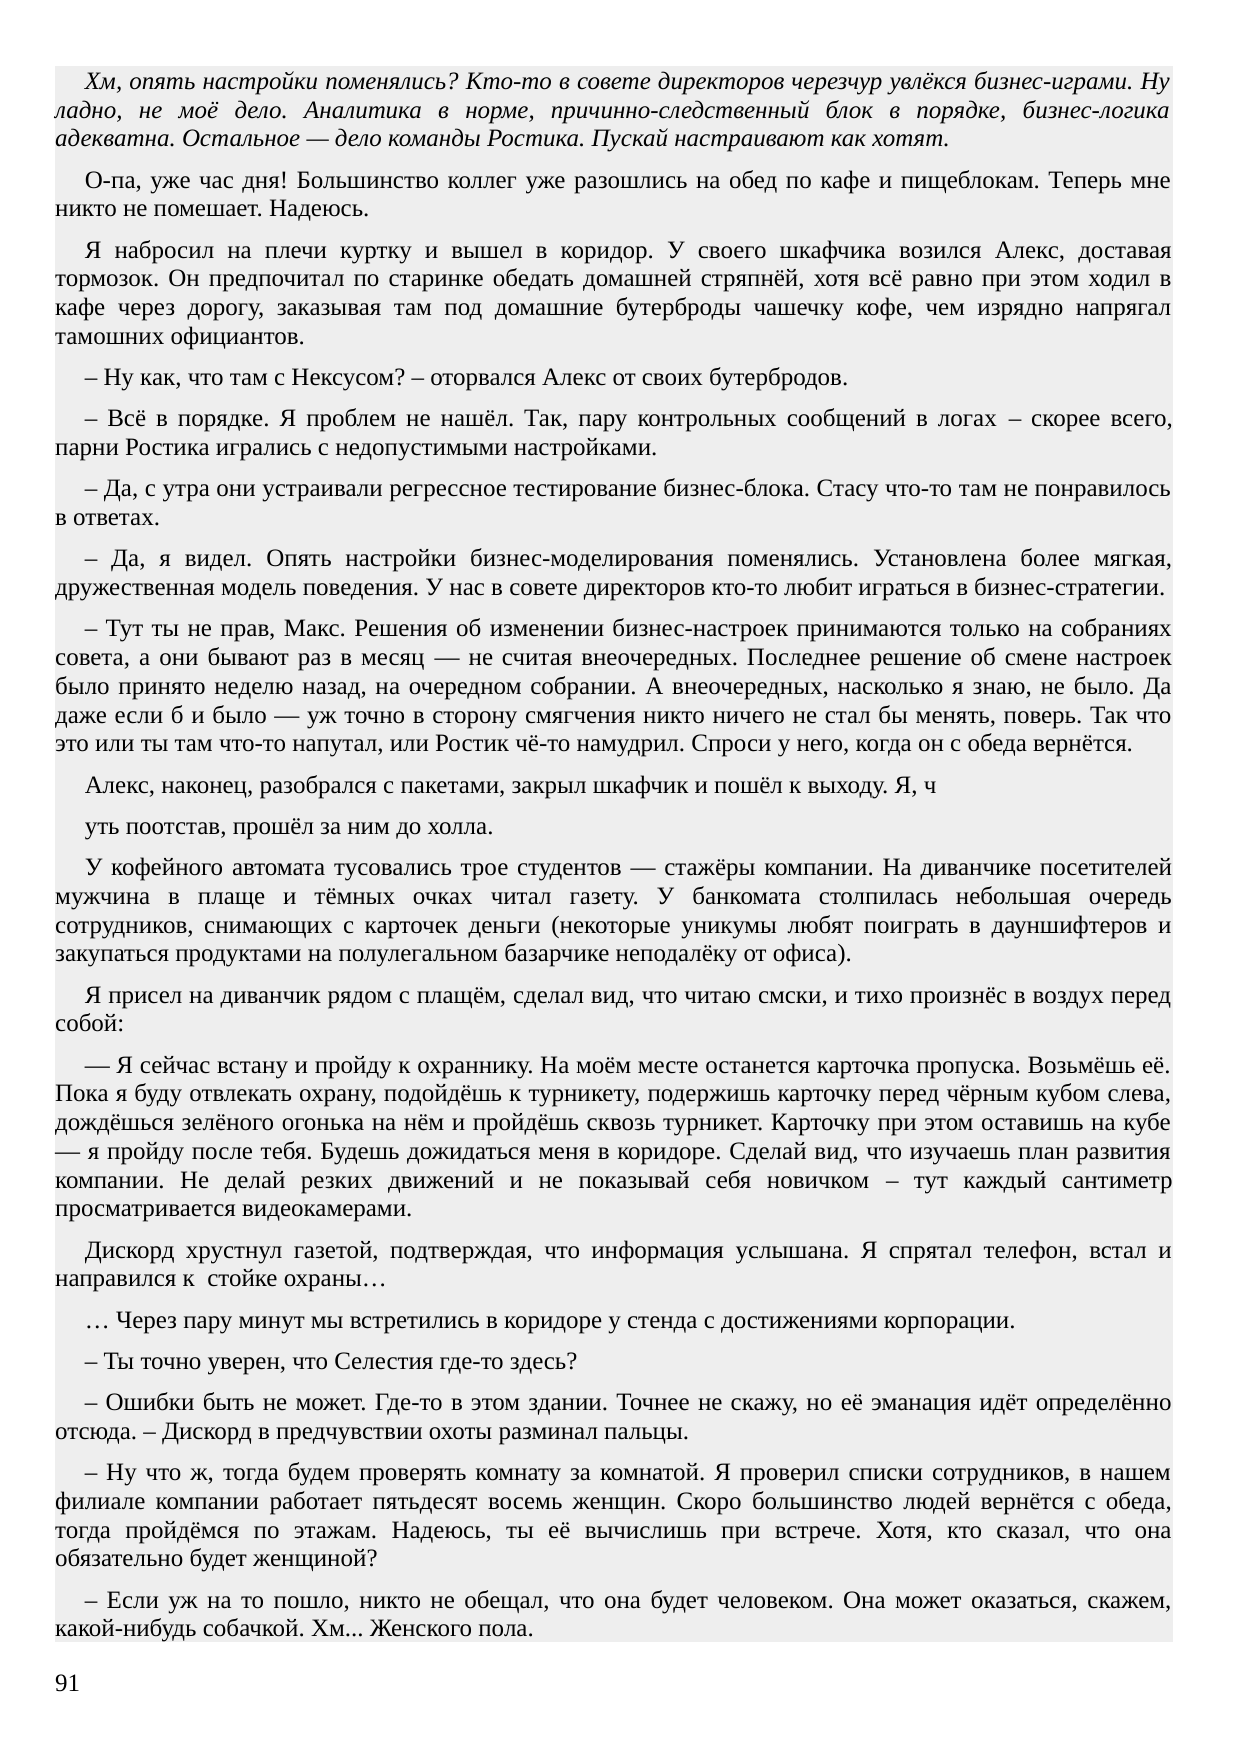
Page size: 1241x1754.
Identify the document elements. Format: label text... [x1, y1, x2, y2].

text – Тут ты не прав, Макс. Решения об изменении бизнес-настроек принимаются только на собраниях совета, а они бывают раз в месяц — не считая внеочередных. Последнее решение об смене настроек было принято неделю назад, на очередном собрании. А внеочередных, насколько я знаю, не было. Да даже если б и было — уж точно в сторону смягчения никто ничего не стал бы менять, поверь. Так что это или ты там что-то напутал, или Ростик чё-то намудрил. Спроси у него, когда он с обеда вернётся. [55, 613, 1173, 757]
text – Всё в порядке. Я проблем не нашёл. Так, пару контрольных сообщений в логах – скорее всего, парни Ростика игрались с недопустимыми настройками. [55, 403, 1173, 461]
text – Ты точно уверен, что Селестия где-то здесь? [55, 1346, 1173, 1375]
text – Ну как, что там с Нексусом? – оторвался Алекс от своих бутербродов. [55, 362, 1173, 391]
text уть поотстав, прошёл за ним до холла. [55, 811, 1173, 840]
text Хм, опять настройки поменялись? Кто-то в совете директоров черезчур увлёкся бизнес-играми. Ну ладно, не моё дело. Аналитика в норме, причинно-следственный блок в порядке, бизнес-логика адекватна. Остальное — дело команды Ростика. Пускай настраивают как хотят. [55, 66, 1173, 152]
text Алекс, наконец, разобрался с пакетами, закрыл шкафчик и пошёл к выходу. Я, ч [55, 770, 1173, 798]
text – Ну что ж, тогда будем проверять комнату за комнатой. Я проверил списки сотрудников, в нашем филиале компании работает пятьдесят восемь женщин. Скоро большинство людей вернётся с обеда, тогда пройдёмся по этажам. Надеюсь, ты её вычислишь при встрече. Хотя, кто сказал, что она обязательно будет женщиной? [55, 1457, 1173, 1572]
text – Ошибки быть не может. Где-то в этом здании. Точнее не скажу, но её эманация идёт определённо отсюда. – Дискорд в предчувствии охоты разминал пальцы. [55, 1387, 1173, 1445]
text Я набросил на плечи куртку и вышел в коридор. У своего шкафчика возился Алекс, доставая тормозок. Он предпочитал по старинке обедать домашней стряпнёй, хотя всё равно при этом ходил в кафе через дорогу, заказывая там под домашние бутерброды чашечку кофе, чем изрядно напрягал тамошних официантов. [55, 235, 1173, 350]
text О-па, уже час дня! Большинство коллег уже разошлись на обед по кафе и пищеблокам. Теперь мне никто не помешает. Надеюсь. [55, 165, 1173, 222]
text … Через пару минут мы встретились в коридоре у стенда с достижениями корпорации. [55, 1305, 1173, 1333]
text Я присел на диванчик рядом с плащём, сделал вид, что читаю смски, и тихо произнёс в воздух перед собой: [55, 980, 1173, 1037]
text – Да, я видел. Опять настройки бизнес-моделирования поменялись. Установлена более мягкая, дружественная модель поведения. У нас в совете директоров кто-то любит играться в бизнес-стратегии. [55, 543, 1173, 601]
text — Я сейчас встану и пройду к охраннику. На моём месте останется карточка пропуска. Возьмёшь её. Пока я буду отвлекать охрану, подойдёшь к турникету, подержишь карточку перед чёрным кубом слева, дождёшься зелёного огонька на нём и пройдёшь сквозь турникет. Карточку при этом оставишь на кубе — я пройду после тебя. Будешь дожидаться меня в коридоре. Сделай вид, что изучаешь план развития компании. Не делай резких движений и не показывай себя новичком – тут каждый сантиметр просматривается видеокамерами. [55, 1050, 1173, 1222]
text – Да, с утра они устраивали регрессное тестирование бизнес-блока. Стасу что-то там не понравилось в ответах. [55, 473, 1173, 531]
text У кофейного автомата тусовались трое студентов — стажёры компании. На диванчике посетителей мужчина в плаще и тёмных очках читал газету. У банкомата столпилась небольшая очередь сотрудников, снимающих с карточек деньги (некоторые уникумы любят поиграть в дауншифтеров и закупаться продуктами на полулегальном базарчике неподалёку от офиса). [55, 852, 1173, 967]
text Дискорд хрустнул газетой, подтверждая, что информация услышана. Я спрятал телефон, встал и направился к стойке охраны… [55, 1235, 1173, 1292]
text – Если уж на то пошло, никто не обещал, что она будет человеком. Она может оказаться, скажем, какой-нибудь собачкой. Хм... Женского пола. [55, 1585, 1173, 1642]
